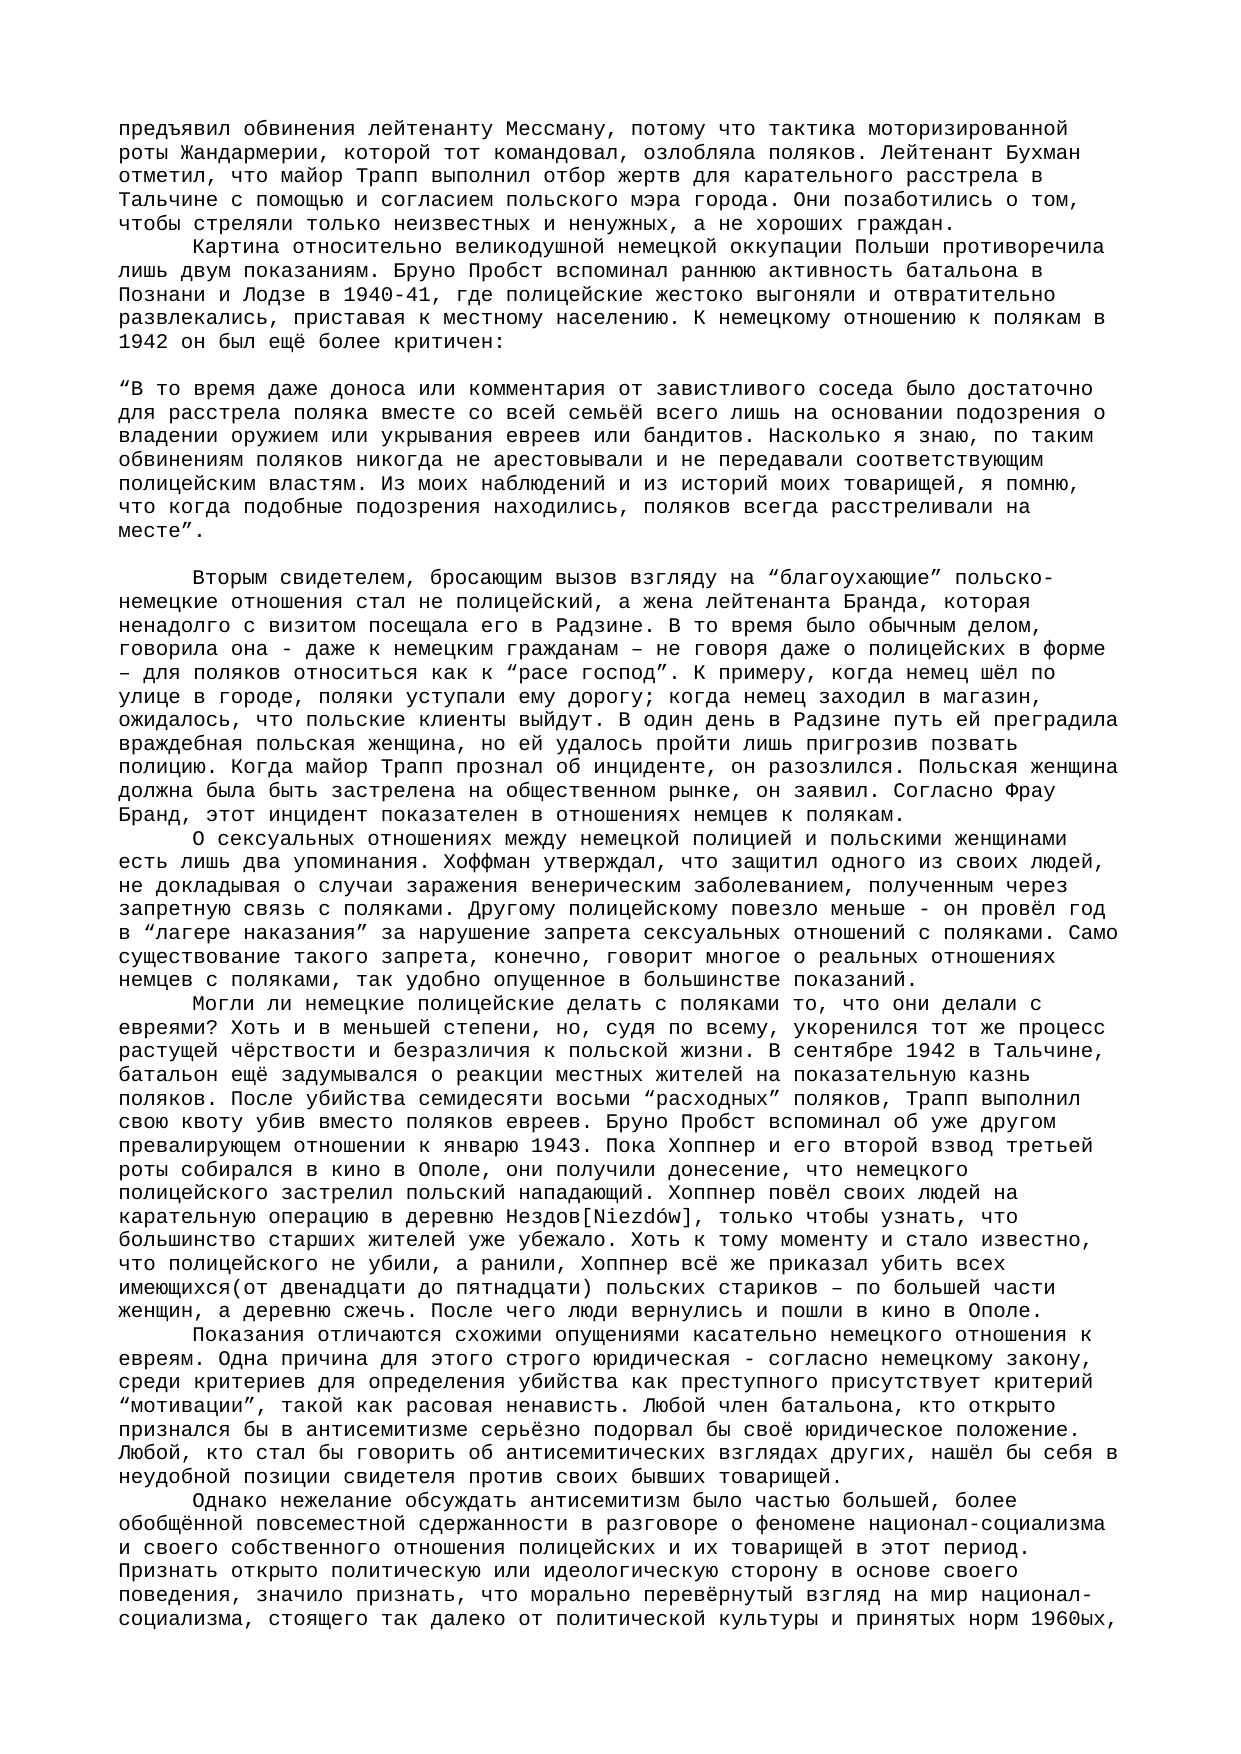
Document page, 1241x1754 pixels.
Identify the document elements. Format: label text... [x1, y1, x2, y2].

text “В то время даже доноса или комментария от завистливого соседа было достаточно для расстрела поляка вместе со всей семьёй всего лишь на основании подозрения о владении оружием или укрывания евреев или бандитов. Насколько я знаю, по таким обвинениям поляков никогда не арестовывали и не передавали соответствующим полицейским властям. Из моих наблюдений и из историй моих товарищей, я помню, что когда подобные подозрения находились, поляков всегда расстреливали на месте”. [118, 378, 1122, 544]
text Картина относительно великодушной немецкой оккупации Польши противоречила лишь двум показаниям. Бруно Пробст вспоминал раннюю активность батальона в Познани и Лодзе в 1940-41, где полицейские жестоко выгоняли и отвратительно развлекались, приставая к местному населению. К немецкому отношению к полякам в 1942 он был ещё более критичен: [118, 236, 1122, 354]
text Показания отличаются схожими опущениями касательно немецкого отношения к евреям. Одна причина для этого строго юридическая - согласно немецкому закону, среди критериев для определения убийства как преступного присутствует критерий “мотивации”, такой как расовая ненависть. Любой член батальона, кто открыто признался бы в антисемитизме серьёзно подорвал бы своё юридическое положение. Любой, кто стал бы говорить об антисемитических взглядах других, нашёл бы себя в неудобной позиции свидетеля против своих бывших товарищей. [118, 1324, 1122, 1489]
text О сексуальных отношениях между немецкой полицией и польскими женщинами есть лишь два упоминания. Хоффман утверждал, что защитил одного из своих людей, не докладывая о случаи заражения венерическим заболеванием, полученным через запретную связь с поляками. Другому полицейскому повезло меньше - он провёл год в “лагере наказания” за нарушение запрета сексуальных отношений с поляками. Само существование такого запрета, конечно, говорит многое о реальных отношениях немцев с поляками, так удобно опущенное в большинстве показаний. [118, 827, 1122, 993]
text предъявил обвинения лейтенанту Мессману, потому что тактика моторизированной роты Жандармерии, которой тот командовал, озлобляла поляков. Лейтенант Бухман отметил, что майор Трапп выполнил отбор жертв для карательного расстрела в Тальчине с помощью и согласием польского мэра города. Они позаботились о том, чтобы стреляли только неизвестных и ненужных, а не хороших граждан. [118, 118, 1122, 236]
text Вторым свидетелем, бросающим вызов взгляду на “благоухающие” польско-немецкие отношения стал не полицейский, а жена лейтенанта Бранда, которая ненадолго с визитом посещала его в Радзине. В то время было обычным делом, говорила она - даже к немецким гражданам – не говоря даже о полицейских в форме – для поляков относиться как к “расе господ”. К примеру, когда немец шёл по улице в городе, поляки уступали ему дорогу; когда немец заходил в магазин, ожидалось, что польские клиенты выйдут. В один день в Радзине путь ей преградила враждебная польская женщина, но ей удалось пройти лишь пригрозив позвать полицию. Когда майор Трапп прознал об инциденте, он разозлился. Польская женщина должна была быть застрелена на общественном рынке, он заявил. Согласно Фрау Бранд, этот инцидент показателен в отношениях немцев к полякам. [118, 567, 1122, 827]
text Могли ли немецкие полицейские делать с поляками то, что они делали с евреями? Хоть и в меньшей степени, но, судя по всему, укоренился тот же процесс растущей чёрствости и безразличия к польской жизни. В сентябре 1942 в Тальчине, батальон ещё задумывался о реакции местных жителей на показательную казнь поляков. После убийства семидесяти восьми “расходных” поляков, Трапп выполнил свою квоту убив вместо поляков евреев. Бруно Пробст вспоминал об уже другом превалирующем отношении к январю 1943. Пока Хоппнер и его второй взвод третьей роты собирался в кино в Ополе, они получили донесение, что немецкого полицейского застрелил польский нападающий. Хоппнер повёл своих людей на карательную операцию в деревню Нездов[Niezdów], только чтобы узнать, что большинство старших жителей уже убежало. Хоть к тому моменту и стало известно, что полицейского не убили, а ранили, Хоппнер всё же приказал убить всех имеющихся(от двенадцати до пятнадцати) польских стариков – по большей части женщин, а деревню сжечь. После чего люди вернулись и пошли в кино в Ополе. [118, 993, 1122, 1324]
text Однако нежелание обсуждать антисемитизм было частью большей, более обобщённой повсеместной сдержанности в разговоре о феномене национал-социализма и своего собственного отношения полицейских и их товарищей в этот период. Признать открыто политическую или идеологическую сторону в основе своего поведения, значило признать, что морально перевёрнутый взгляд на мир национал-социализма, стоящего так далеко от политической культуры и принятых норм 1960ых, [118, 1489, 1122, 1631]
